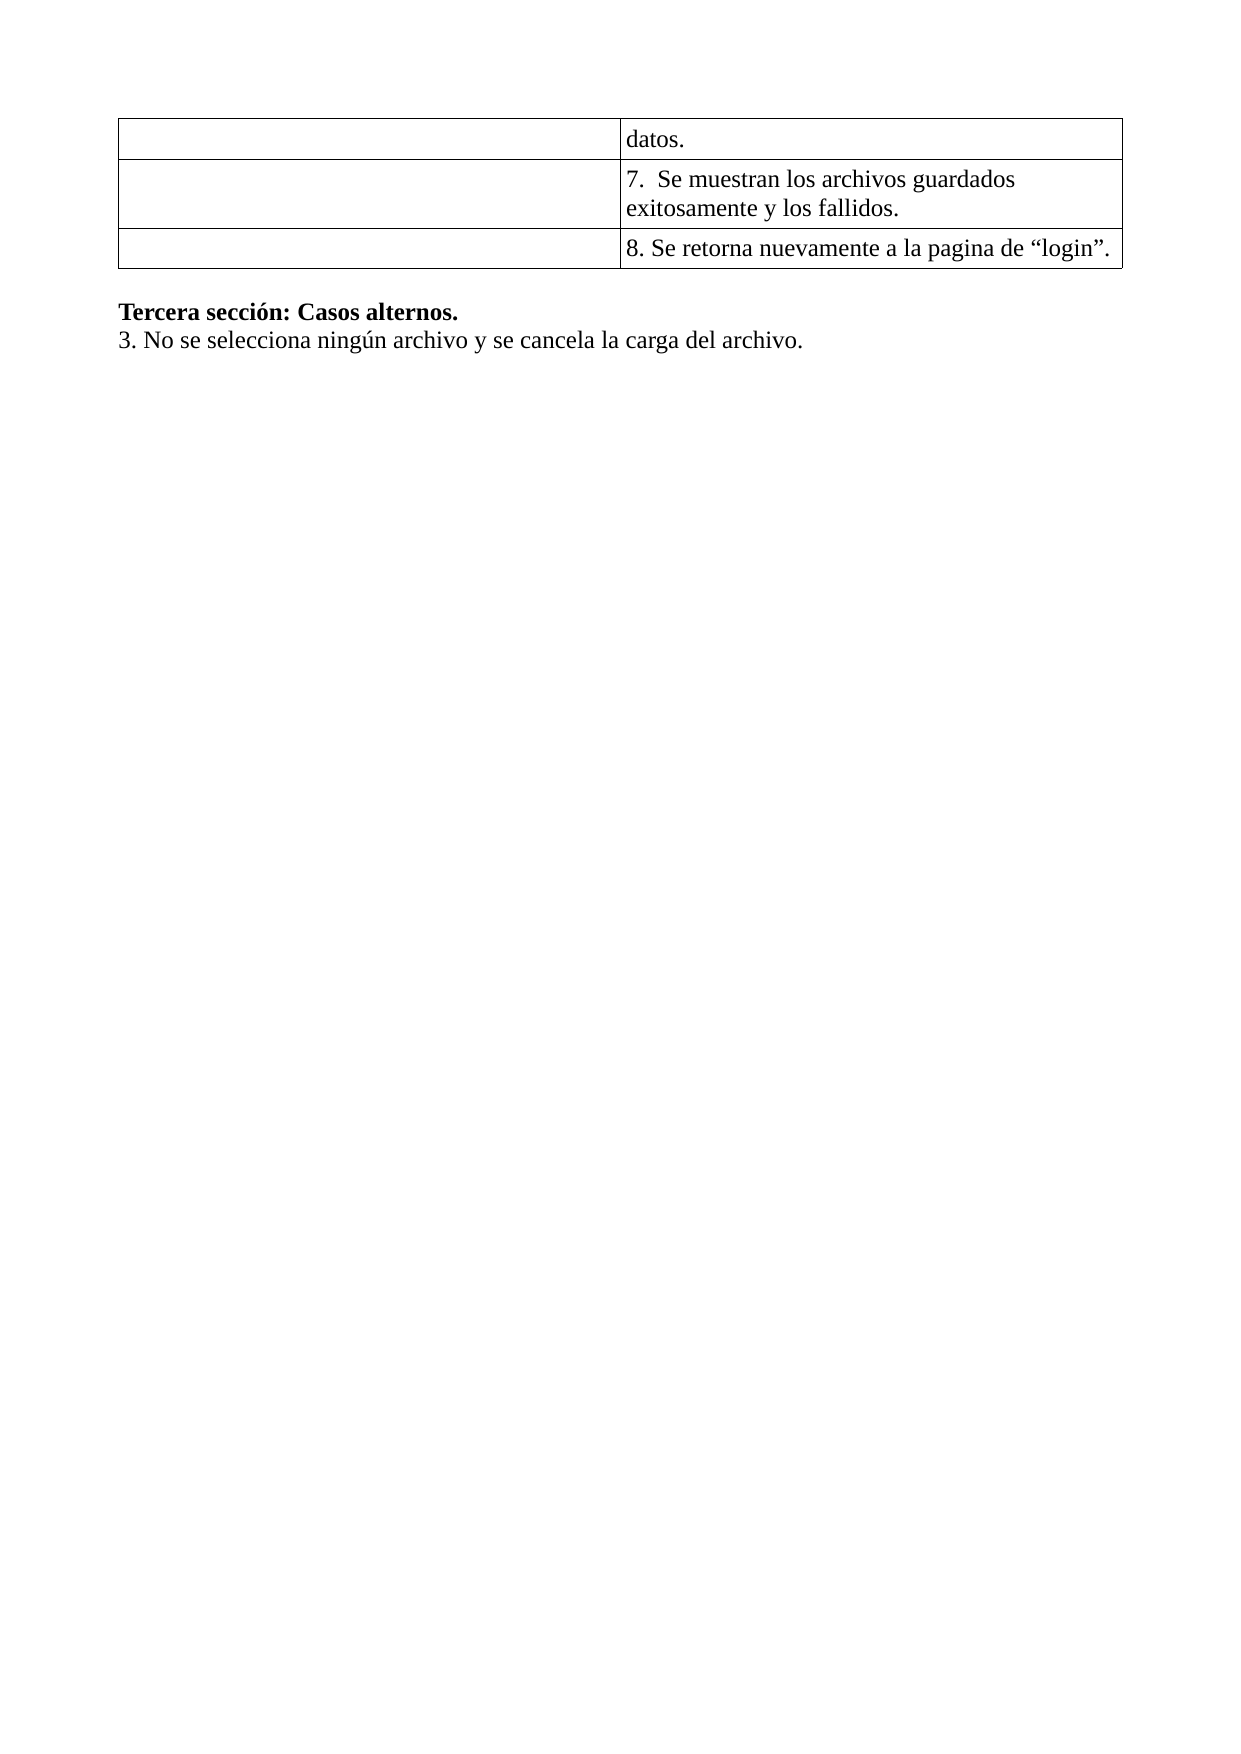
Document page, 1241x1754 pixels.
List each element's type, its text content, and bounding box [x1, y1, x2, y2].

table_cell 7. Se muestran los archivos guardados exitosamente y los fallidos. [621, 160, 1122, 227]
table_cell [119, 119, 620, 158]
table_cell [119, 229, 620, 268]
table_cell [119, 160, 620, 227]
table_cell 8. Se retorna nuevamente a la pagina de “login”. [621, 229, 1122, 268]
text Tercera sección: Casos alternos. [118, 297, 1122, 325]
text 3. No se selecciona ningún archivo y se cancela la carga del archivo. [118, 325, 1122, 354]
table_cell datos. [621, 119, 1122, 158]
